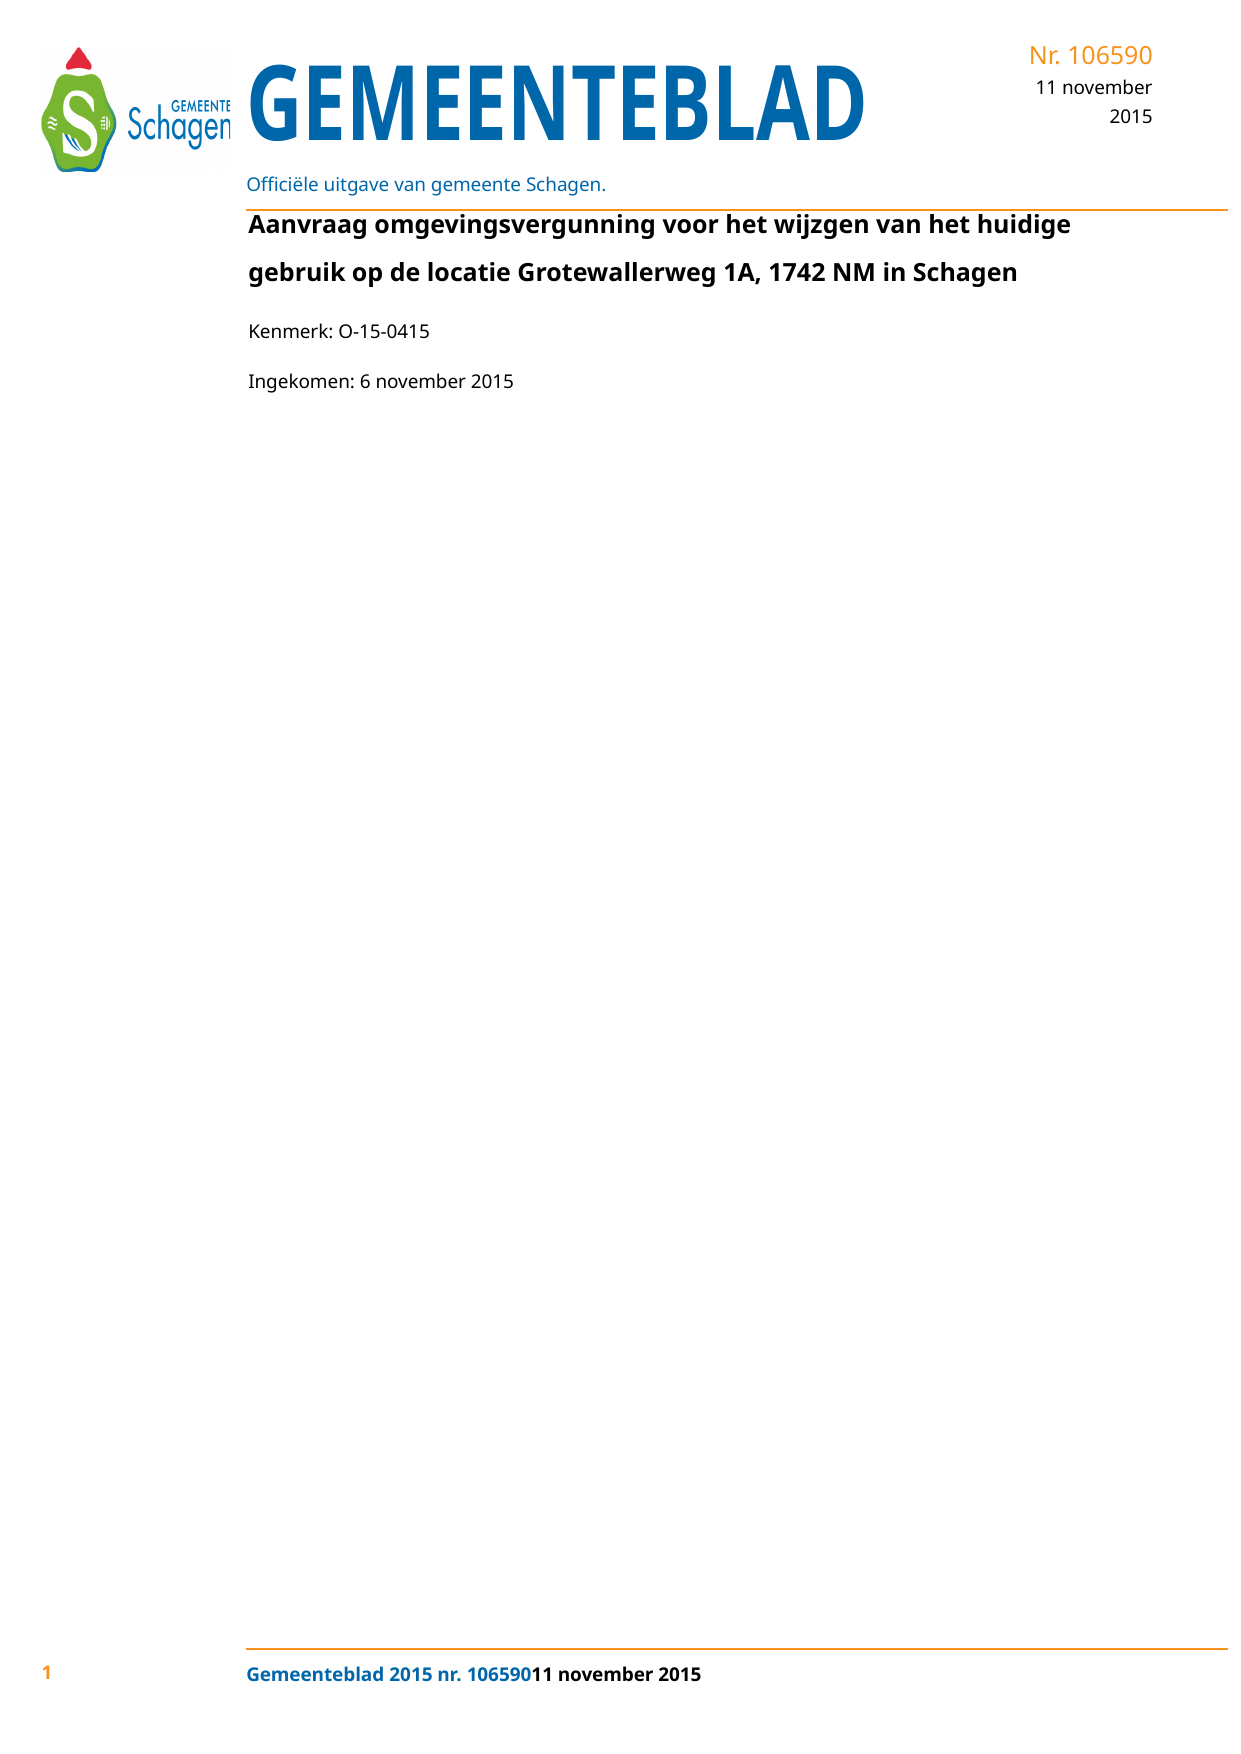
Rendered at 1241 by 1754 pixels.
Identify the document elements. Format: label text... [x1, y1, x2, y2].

picture [41, 47, 231, 172]
text Ingekomen: 6 november 2015 [248, 368, 1152, 394]
text Kenmerk: O-15-0415 [248, 318, 1152, 344]
text Aanvraag omgevingsvergunning voor het wijzgen van het huidige gebruik op de locatie Grotewallerweg 1A, 1742 NM in Schagen [248, 211, 1152, 288]
